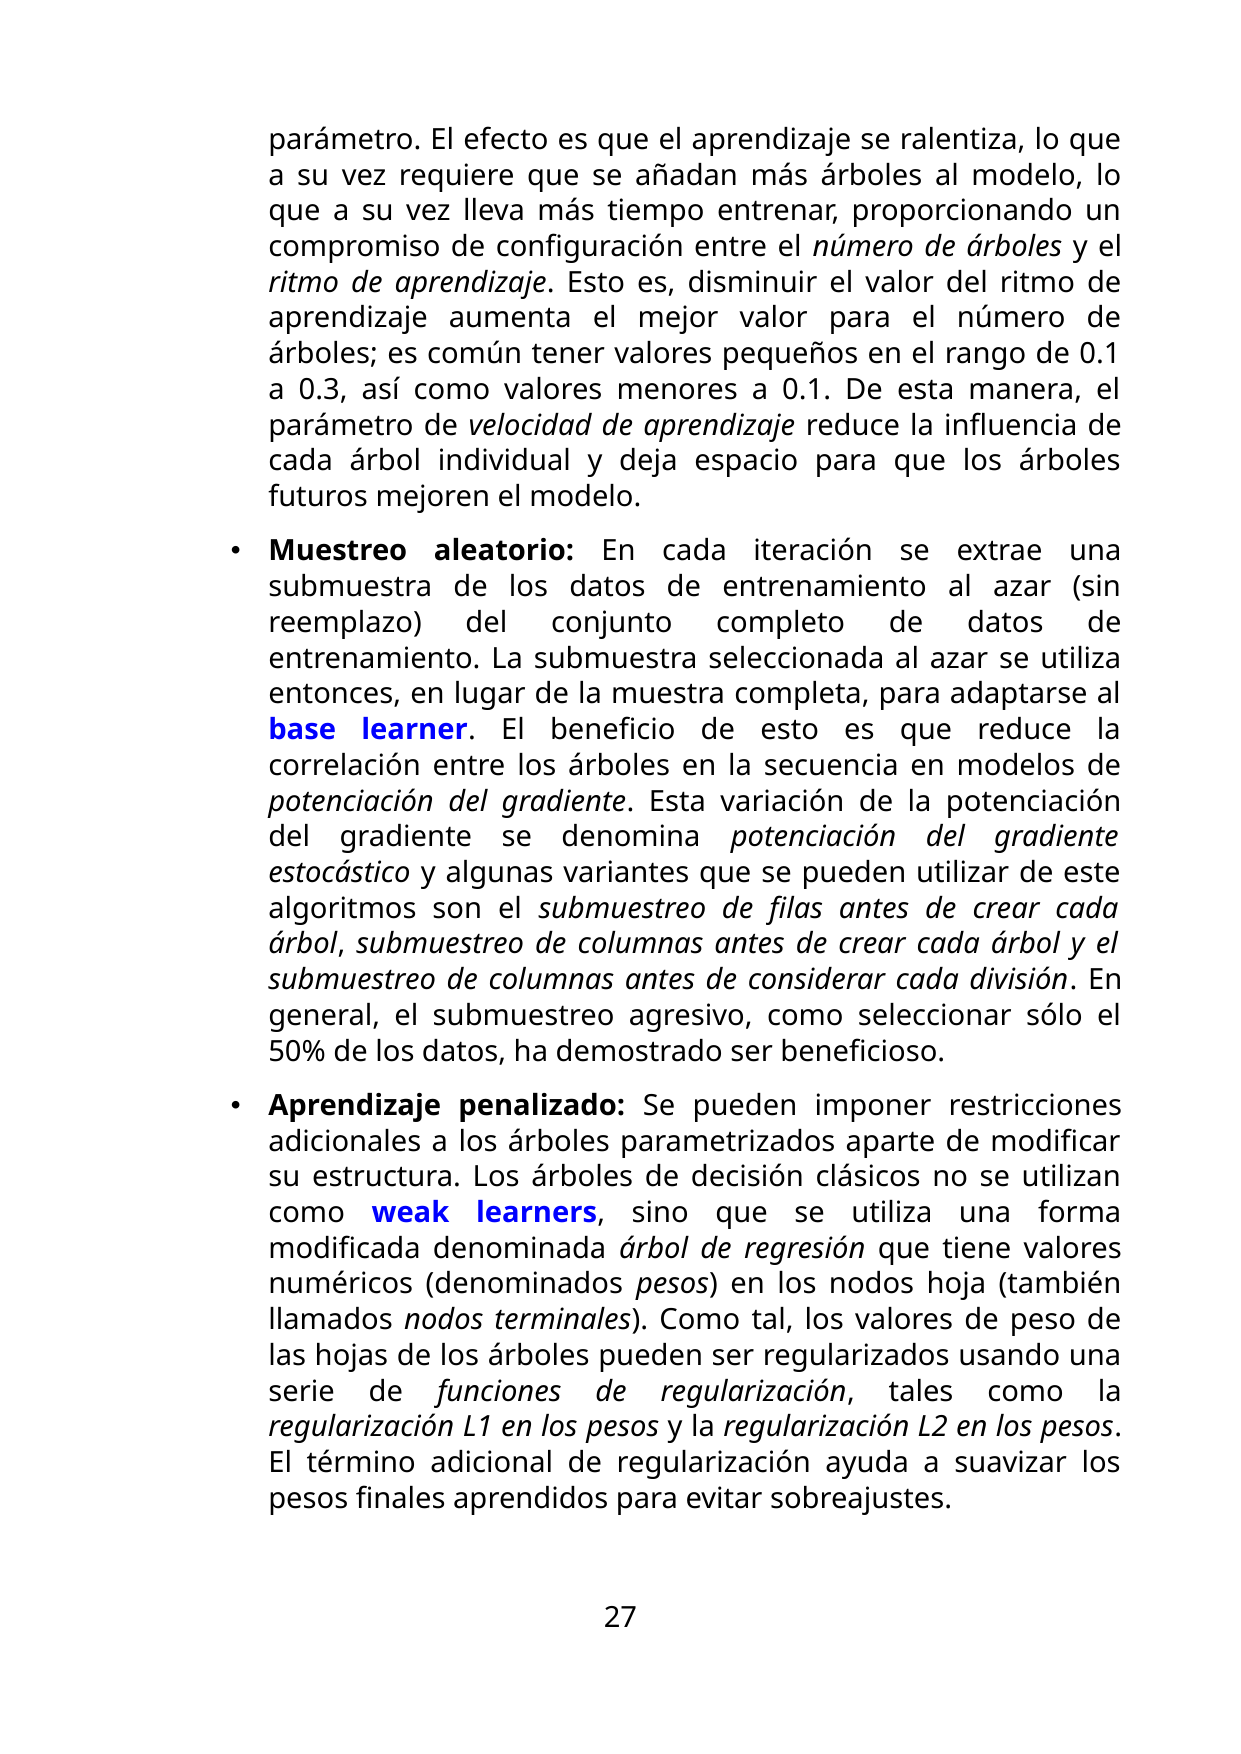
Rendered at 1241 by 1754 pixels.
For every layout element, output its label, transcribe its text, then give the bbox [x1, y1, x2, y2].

list Muestreo aleatorio: En cada iteración se extrae una submuestra de los datos de entrenamiento al azar (sin reemplazo) del conjunto completo de datos de entrenamiento. La submuestra seleccionada al azar se utiliza entonces, en lugar de la muestra completa, para adaptarse al base learner. El beneficio de esto es que reduce la correlación entre los árboles en la secuencia en modelos de potenciación del gradiente. Esta variación de la potenciación del gradiente se denomina potenciación del gradiente estocástico y algunas variantes que se pueden utilizar de este algoritmos son el submuestreo de filas antes de crear cada árbol, submuestreo de columnas antes de crear cada árbol y el submuestreo de columnas antes de considerar cada división. En general, el submuestreo agresivo, como seleccionar sólo el 50% de los datos, ha demostrado ser beneficioso. [231, 530, 1122, 1069]
list parámetro. El efecto es que el aprendizaje se ralentiza, lo que a su vez requiere que se añadan más árboles al modelo, lo que a su vez lleva más tiempo entrenar, proporcionando un compromiso de configuración entre el número de árboles y el ritmo de aprendizaje. Esto es, disminuir el valor del ritmo de aprendizaje aumenta el mejor valor para el número de árboles; es común tener valores pequeños en el rango de 0.1 a 0.3, así como valores menores a 0.1. De esta manera, el parámetro de velocidad de aprendizaje reduce la influencia de cada árbol individual y deja espacio para que los árboles futuros mejoren el modelo. [231, 118, 1122, 515]
list Aprendizaje penalizado: Se pueden imponer restricciones adicionales a los árboles parametrizados aparte de modificar su estructura. Los árboles de decisión clásicos no se utilizan como weak learners, sino que se utiliza una forma modificada denominada árbol de regresión que tiene valores numéricos (denominados pesos) en los nodos hoja (también llamados nodos terminales). Como tal, los valores de peso de las hojas de los árboles pueden ser regularizados usando una serie de funciones de regularización, tales como la regularización L1 en los pesos y la regularización L2 en los pesos. El término adicional de regularización ayuda a suavizar los pesos finales aprendidos para evitar sobreajustes. [231, 1084, 1122, 1517]
